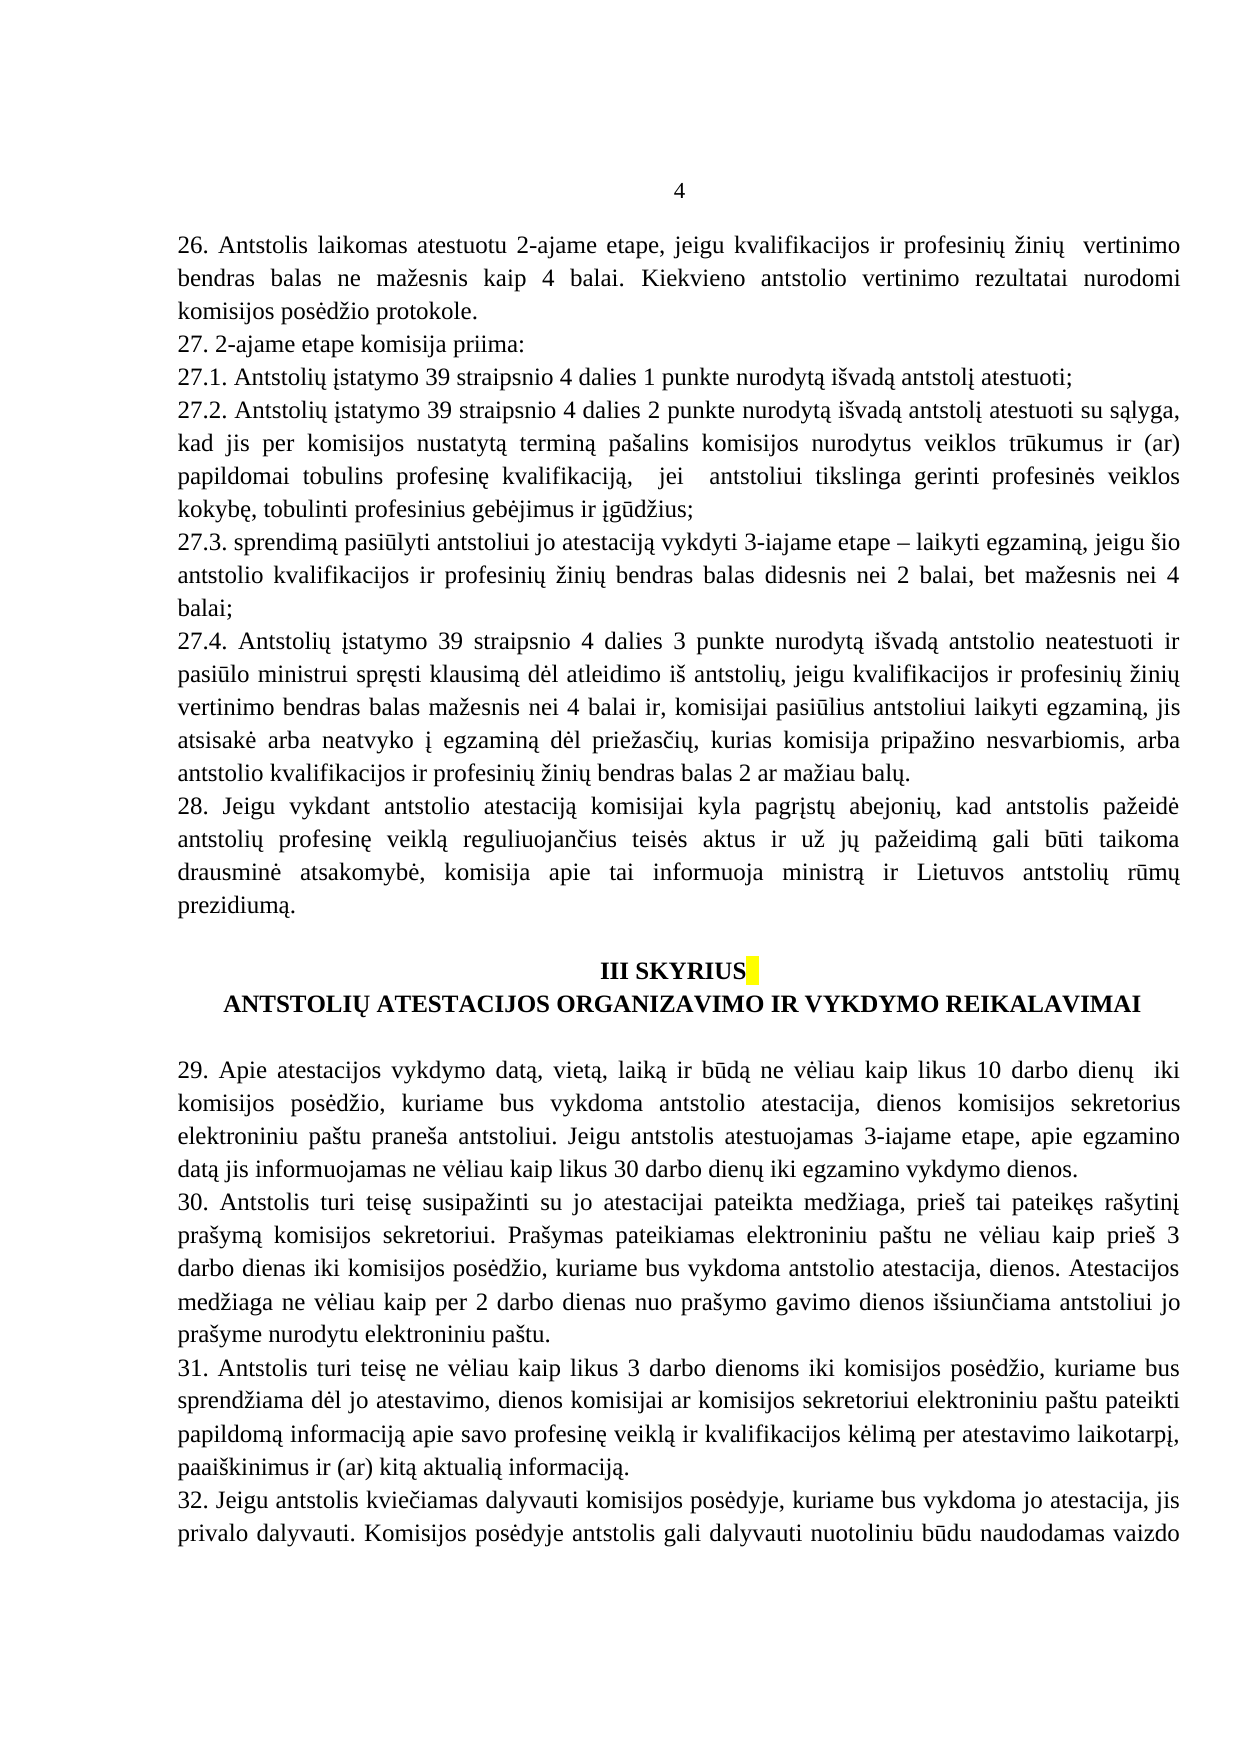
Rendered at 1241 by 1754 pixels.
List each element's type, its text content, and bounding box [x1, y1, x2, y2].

text 29. Apie atestacijos vykdymo datą, vietą, laiką ir būdą ne vėliau kaip likus 10 darbo dienų iki komisijos posėdžio, kuriame bus vykdoma antstolio atestacija, dienos komisijos sekretorius elektroniniu paštu praneša antstoliui. Jeigu antstolis atestuojamas 3-iajame etape, apie egzamino datą jis informuojamas ne vėliau kaip likus 30 darbo dienų iki egzamino vykdymo dienos. [177, 1055, 1181, 1183]
text 27. 2-ajame etape komisija priima: [177, 329, 1181, 358]
text 32. Jeigu antstolis kviečiamas dalyvauti komisijos posėdyje, kuriame bus vykdoma jo atestacija, jis privalo dalyvauti. Komisijos posėdyje antstolis gali dalyvauti nuotoliniu būdu naudodamas vaizdo [177, 1485, 1181, 1546]
text 30. Antstolis turi teisę susipažinti su jo atestacijai pateikta medžiaga, prieš tai pateikęs rašytinį prašymą komisijos sekretoriui. Prašymas pateikiamas elektroniniu paštu ne vėliau kaip prieš 3 darbo dienas iki komisijos posėdžio, kuriame bus vykdoma antstolio atestacija, dienos. Atestacijos medžiaga ne vėliau kaip per 2 darbo dienas nuo prašymo gavimo dienos išsiunčiama antstoliui jo prašyme nurodytu elektroniniu paštu. [177, 1187, 1181, 1348]
text 26. Antstolis laikomas atestuotu 2-ajame etape, jeigu kvalifikacijos ir profesinių žinių vertinimo bendras balas ne mažesnis kaip 4 balai. Kiekvieno antstolio vertinimo rezultatai nurodomi komisijos posėdžio protokole. [177, 230, 1181, 325]
text 27.4. Antstolių įstatymo 39 straipsnio 4 dalies 3 punkte nurodytą išvadą antstolio neatestuoti ir pasiūlo ministrui spręsti klausimą dėl atleidimo iš antstolių, jeigu kvalifikacijos ir profesinių žinių vertinimo bendras balas mažesnis nei 4 balai ir, komisijai pasiūlius antstoliui laikyti egzaminą, jis atsisakė arba neatvyko į egzaminą dėl priežasčių, kurias komisija pripažino nesvarbiomis, arba antstolio kvalifikacijos ir profesinių žinių bendras balas 2 ar mažiau balų. [177, 626, 1181, 787]
text ANTSTOLIŲ ATESTACIJOS organizavimo ir vykdymo reikalavimai [177, 989, 1181, 1018]
text III SKYRIUS [177, 956, 1181, 985]
text 31. Antstolis turi teisę ne vėliau kaip likus 3 darbo dienoms iki komisijos posėdžio, kuriame bus sprendžiama dėl jo atestavimo, dienos komisijai ar komisijos sekretoriui elektroniniu paštu pateikti papildomą informaciją apie savo profesinę veiklą ir kvalifikacijos kėlimą per atestavimo laikotarpį, paaiškinimus ir (ar) kitą aktualią informaciją. [177, 1353, 1181, 1480]
text 28. Jeigu vykdant antstolio atestaciją komisijai kyla pagrįstų abejonių, kad antstolis pažeidė antstolių profesinę veiklą reguliuojančius teisės aktus ir už jų pažeidimą gali būti taikoma drausminė atsakomybė, komisija apie tai informuoja ministrą ir Lietuvos antstolių rūmų prezidiumą. [177, 791, 1181, 919]
text 27.2. Antstolių įstatymo 39 straipsnio 4 dalies 2 punkte nurodytą išvadą antstolį atestuoti su sąlyga, kad jis per komisijos nustatytą terminą pašalins komisijos nurodytus veiklos trūkumus ir (ar) papildomai tobulins profesinę kvalifikaciją, jei antstoliui tikslinga gerinti profesinės veiklos kokybę, tobulinti profesinius gebėjimus ir įgūdžius; [177, 395, 1181, 523]
text 27.1. Antstolių įstatymo 39 straipsnio 4 dalies 1 punkte nurodytą išvadą antstolį atestuoti; [177, 362, 1181, 391]
text 27.3. sprendimą pasiūlyti antstoliui jo atestaciją vykdyti 3-iajame etape – laikyti egzaminą, jeigu šio antstolio kvalifikacijos ir profesinių žinių bendras balas didesnis nei 2 balai, bet mažesnis nei 4 balai; [177, 527, 1181, 622]
